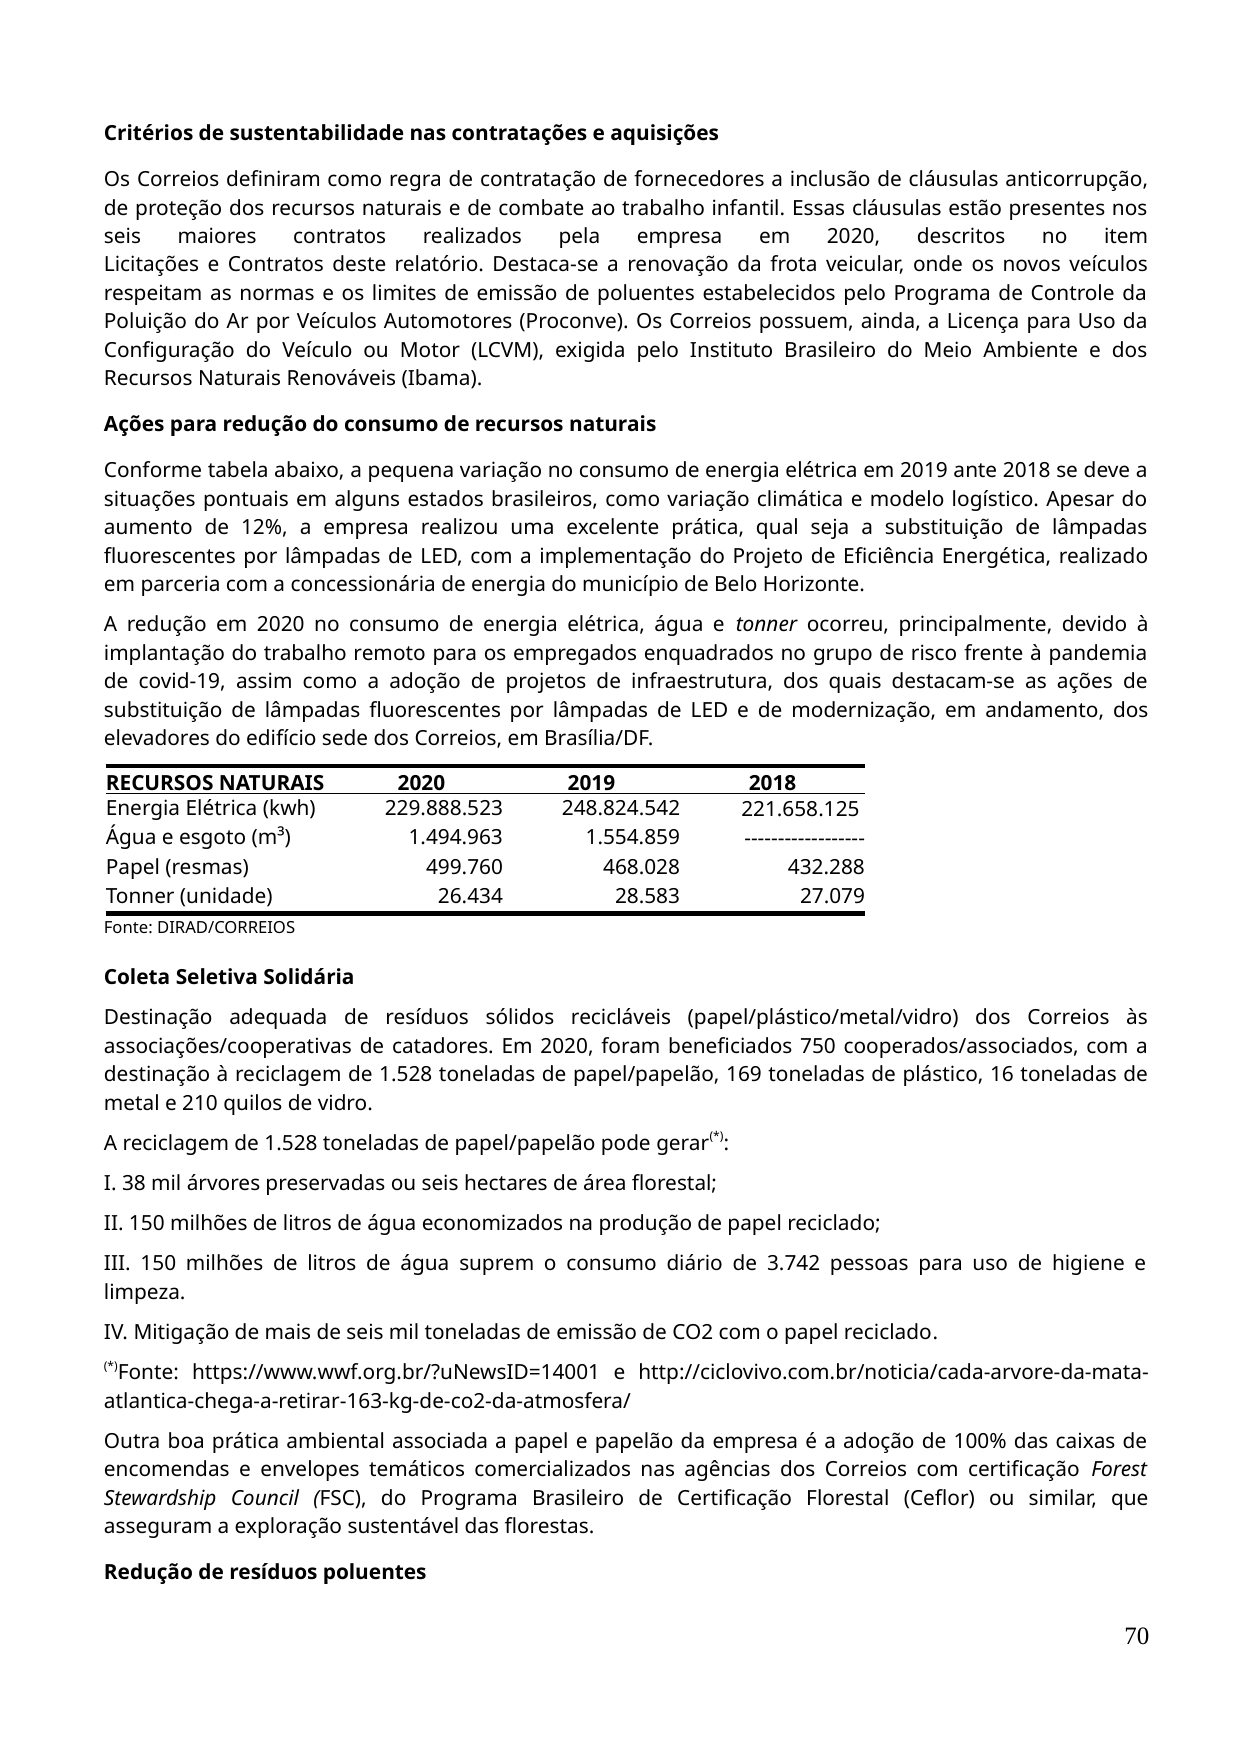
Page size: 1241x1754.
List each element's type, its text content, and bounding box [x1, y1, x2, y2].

table_cell 468.028 [503, 852, 680, 881]
text Coleta Seletiva Solidária [104, 962, 1149, 991]
table_header RECURSOS NATURAIS [106, 768, 340, 793]
text (*)Fonte: https://www.wwf.org.br/?uNewsID=14001 e http://ciclovivo.com.br/noticia/cada-arvore-da-mata-atlantica-chega-a-retirar-163-kg-de-co2-da-atmosfera/ [104, 1357, 1149, 1414]
table_cell ------------------ [680, 823, 865, 852]
list I. 38 mil árvores preservadas ou seis hectares de área florestal; [104, 1168, 1149, 1197]
table_cell 432.288 [680, 852, 865, 881]
table_cell Água e esgoto (m³) [106, 823, 340, 852]
list II. 150 milhões de litros de água economizados na produção de papel reciclado; [104, 1208, 1149, 1237]
text Ações para redução do consumo de recursos naturais [104, 409, 1149, 438]
table_cell 26.434 [340, 881, 503, 911]
table_cell 1.554.859 [503, 823, 680, 852]
table_header 2018 [680, 768, 865, 793]
table_cell 27.079 [680, 881, 865, 911]
text Os Correios definiram como regra de contratação de fornecedores a inclusão de cláusulas anticorrupção, de proteção dos recursos naturais e de combate ao trabalho infantil. Essas cláusulas estão presentes nos seis maiores contratos realizados pela empresa em 2020, descritos no item Licitações e Contratos deste relatório. Destaca-se a renovação da frota veicular, onde os novos veículos respeitam as normas e os limites de emissão de poluentes estabelecidos pelo Programa de Controle da Poluição do Ar por Veículos Automotores (Proconve). Os Correios possuem, ainda, a Licença para Uso da Configuração do Veículo ou Motor (LCVM), exigida pelo Instituto Brasileiro do Meio Ambiente e dos Recursos Naturais Renováveis (Ibama). [104, 164, 1149, 392]
table_header 2020 [340, 768, 503, 793]
text A reciclagem de 1.528 toneladas de papel/papelão pode gerar(*): [104, 1128, 1149, 1156]
table_cell Tonner (unidade) [106, 881, 340, 911]
table_cell Papel (resmas) [106, 852, 340, 881]
table_cell 499.760 [340, 852, 503, 881]
table_cell 28.583 [503, 881, 680, 911]
table_cell 1.494.963 [340, 823, 503, 852]
list Destinação adequada de resíduos sólidos recicláveis (papel/plástico/metal/vidro) dos Correios às associações/cooperativas de catadores. Em 2020, foram beneficiados 750 cooperados/associados, com a destinação à reciclagem de 1.528 toneladas de papel/papelão, 169 toneladas de plástico, 16 toneladas de metal e 210 quilos de vidro. [104, 1002, 1149, 1116]
text A redução em 2020 no consumo de energia elétrica, água e tonner ocorreu, principalmente, devido à implantação do trabalho remoto para os empregados enquadrados no grupo de risco frente à pandemia de covid-19, assim como a adoção de projetos de infraestrutura, dos quais destacam-se as ações de substituição de lâmpadas fluorescentes por lâmpadas de LED e de modernização, em andamento, dos elevadores do edifício sede dos Correios, em Brasília/DF. [104, 609, 1149, 752]
table_cell 248.824.542 [503, 794, 680, 822]
table_cell 229.888.523 [340, 794, 503, 822]
text Critérios de sustentabilidade nas contratações e aquisições [104, 118, 1149, 147]
table_cell Energia Elétrica (kwh) [106, 794, 340, 822]
list IV. Mitigação de mais de seis mil toneladas de emissão de CO2 com o papel reciclado. [104, 1317, 1149, 1346]
table_header 2019 [503, 768, 680, 793]
list III. 150 milhões de litros de água suprem o consumo diário de 3.742 pessoas para uso de higiene e limpeza. [104, 1248, 1149, 1305]
text Outra boa prática ambiental associada a papel e papelão da empresa é a adoção de 100% das caixas de encomendas e envelopes temáticos comercializados nas agências dos Correios com certificação Forest Stewardship Council (FSC), do Programa Brasileiro de Certificação Florestal (Ceflor) ou similar, que asseguram a exploração sustentável das florestas. [104, 1426, 1149, 1540]
text Fonte: DIRAD/CORREIOS [104, 916, 1149, 938]
table_cell 221.658.125 [680, 794, 865, 822]
text Conforme tabela abaixo, a pequena variação no consumo de energia elétrica em 2019 ante 2018 se deve a situações pontuais em alguns estados brasileiros, como variação climática e modelo logístico. Apesar do aumento de 12%, a empresa realizou uma excelente prática, qual seja a substituição de lâmpadas fluorescentes por lâmpadas de LED, com a implementação do Projeto de Eficiência Energética, realizado em parceria com a concessionária de energia do município de Belo Horizonte. [104, 456, 1149, 598]
text Redução de resíduos poluentes [104, 1557, 1149, 1586]
